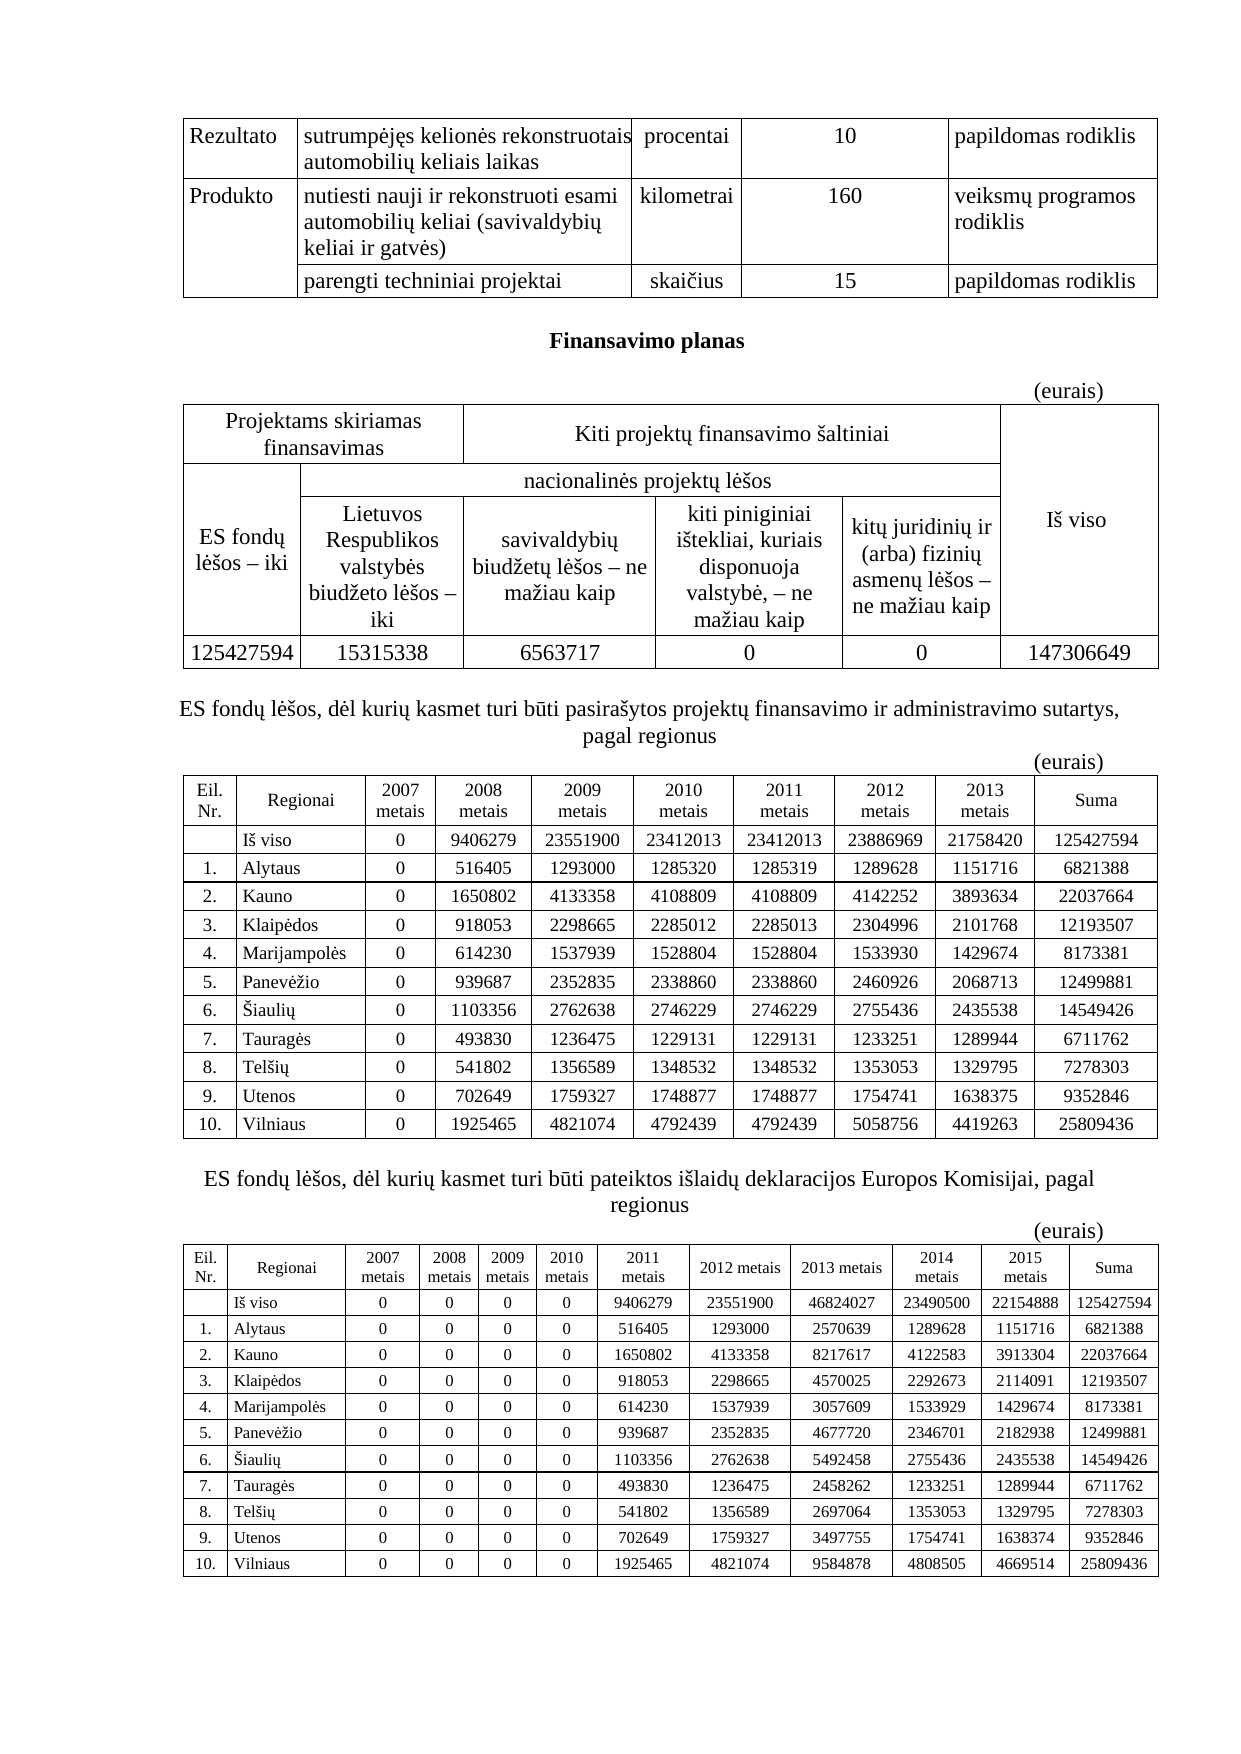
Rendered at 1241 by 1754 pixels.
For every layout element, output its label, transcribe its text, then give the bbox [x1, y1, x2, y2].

table_header 2013 metais [936, 776, 1034, 824]
table_cell Tauragės [228, 1473, 345, 1497]
table_cell kilometrai [632, 179, 741, 264]
table_cell 3913304 [982, 1342, 1069, 1367]
table_cell 1236475 [690, 1473, 790, 1497]
table_cell 1285319 [734, 854, 834, 881]
table_cell 2182938 [982, 1420, 1069, 1445]
table_cell 1533929 [893, 1394, 981, 1419]
table_cell 0 [346, 1342, 419, 1367]
table_cell Iš viso [228, 1290, 345, 1315]
table_cell 0 [420, 1473, 478, 1497]
table_cell 1348532 [634, 1053, 733, 1081]
table_cell Marijampolės [237, 939, 365, 967]
table_cell Vilniaus [228, 1551, 345, 1576]
table_cell 614230 [436, 939, 531, 967]
table_cell Kauno [237, 883, 365, 910]
table_cell 0 [420, 1316, 478, 1341]
table_cell 1233251 [835, 1025, 935, 1052]
table_cell 1748877 [634, 1082, 733, 1109]
table_cell 0 [479, 1499, 536, 1523]
table_cell 2570639 [791, 1316, 892, 1341]
table_cell 2114091 [982, 1368, 1069, 1393]
table_cell 0 [479, 1290, 536, 1315]
table_cell 1229131 [634, 1025, 733, 1052]
table_cell 10. [184, 1110, 236, 1137]
table_cell 2697064 [791, 1499, 892, 1523]
table_cell 0 [537, 1368, 597, 1393]
table_cell 3893634 [936, 883, 1034, 910]
table_cell 0 [346, 1394, 419, 1419]
table_cell nacionalinės projektų lėšos [301, 464, 1000, 496]
table_cell 1229131 [734, 1025, 834, 1052]
table_cell 6821388 [1070, 1316, 1158, 1341]
table_cell 0 [366, 826, 435, 853]
table_cell 2435538 [936, 996, 1034, 1024]
table_cell 1. [184, 1316, 227, 1341]
table_cell 0 [420, 1394, 478, 1419]
table_cell 147306649 [1001, 636, 1158, 668]
table_cell 23551900 [690, 1290, 790, 1315]
table_cell 12499881 [1070, 1420, 1158, 1445]
table_cell 2435538 [982, 1446, 1069, 1471]
table_header Iš viso [1001, 405, 1158, 635]
table_cell 0 [479, 1473, 536, 1497]
table_cell 541802 [598, 1499, 689, 1523]
table_cell 0 [843, 636, 1000, 668]
table_cell 9352846 [1070, 1525, 1158, 1549]
table_cell 2746229 [634, 996, 733, 1024]
text (eurais) [177, 1217, 1122, 1244]
table_cell 1759327 [690, 1525, 790, 1549]
table_cell 7. [184, 1025, 236, 1052]
table_cell 0 [366, 1110, 435, 1137]
table_header Regionai [237, 776, 365, 824]
table_cell 4792439 [734, 1110, 834, 1137]
table_cell 702649 [436, 1082, 531, 1109]
table_cell 15 [742, 265, 948, 297]
table_cell 0 [346, 1420, 419, 1445]
table_cell 9406279 [598, 1290, 689, 1315]
table_cell 2352835 [690, 1420, 790, 1445]
table_cell 0 [420, 1290, 478, 1315]
table_cell 2460926 [835, 968, 935, 995]
table_cell Telšių [237, 1053, 365, 1081]
table_cell 0 [479, 1446, 536, 1471]
table_cell 0 [420, 1342, 478, 1367]
table_cell sutrumpėjęs kelionės rekonstruotais automobilių keliais laikas [298, 119, 631, 178]
table_cell 918053 [598, 1368, 689, 1393]
table_cell 5. [184, 1420, 227, 1445]
table_cell 4133358 [532, 883, 633, 910]
table_cell 1759327 [532, 1082, 633, 1109]
table_cell 6. [184, 996, 236, 1024]
table_cell 1533930 [835, 939, 935, 967]
table_cell Alytaus [237, 854, 365, 881]
table_cell 22154888 [982, 1290, 1069, 1315]
table_cell 1293000 [690, 1316, 790, 1341]
table_cell 2292673 [893, 1368, 981, 1393]
table_cell Klaipėdos [228, 1368, 345, 1393]
table_header 2008 metais [436, 776, 531, 824]
table_cell 1754741 [835, 1082, 935, 1109]
table_cell 4. [184, 1394, 227, 1419]
table_cell 3057609 [791, 1394, 892, 1419]
table_header Eil. Nr. [184, 776, 236, 824]
table_cell 2458262 [791, 1473, 892, 1497]
table_cell 0 [346, 1446, 419, 1471]
table_cell 1356589 [690, 1499, 790, 1523]
table_cell 2298665 [690, 1368, 790, 1393]
table_cell 1638375 [936, 1082, 1034, 1109]
table_cell 4. [184, 939, 236, 967]
table_cell 6711762 [1035, 1025, 1157, 1052]
table_cell 4419263 [936, 1110, 1034, 1137]
table_cell 0 [366, 996, 435, 1024]
table_cell 0 [366, 1053, 435, 1081]
text Finansavimo planas [177, 327, 1122, 353]
table_cell 3. [184, 1368, 227, 1393]
table_cell skaičius [632, 265, 741, 297]
table_header 2014 metais [893, 1245, 981, 1289]
table_cell 6821388 [1035, 854, 1157, 881]
table_cell 2. [184, 1342, 227, 1367]
table_cell Panevėžio [228, 1420, 345, 1445]
table_cell 1650802 [436, 883, 531, 910]
table_cell 1329795 [936, 1053, 1034, 1081]
table_cell 9584878 [791, 1551, 892, 1576]
table_cell 1353053 [893, 1499, 981, 1523]
table_cell parengti techniniai projektai [298, 265, 631, 297]
table_cell Rezultato [184, 119, 297, 178]
table_header Eil. Nr. [184, 1245, 227, 1289]
table_cell 1289944 [982, 1473, 1069, 1497]
table_cell papildomas rodiklis [949, 119, 1157, 178]
table_cell 23412013 [734, 826, 834, 853]
table_header 2008 metais [420, 1245, 478, 1289]
table_cell 14549426 [1070, 1446, 1158, 1471]
table_cell 0 [366, 911, 435, 938]
table_cell 2285013 [734, 911, 834, 938]
text (eurais) [177, 748, 1122, 774]
text ES fondų lėšos, dėl kurių kasmet turi būti pateiktos išlaidų deklaracijos Europos Komisijai, pagal regionus [177, 1165, 1122, 1217]
table_cell 0 [479, 1394, 536, 1419]
table_cell 125427594 [1070, 1290, 1158, 1315]
table_cell 2304996 [835, 911, 935, 938]
table_header Suma [1035, 776, 1157, 824]
table_cell 125427594 [184, 636, 300, 668]
table_cell 21758420 [936, 826, 1034, 853]
table_cell 1285320 [634, 854, 733, 881]
table_cell 939687 [598, 1420, 689, 1445]
table_cell 493830 [598, 1473, 689, 1497]
table_cell 0 [537, 1420, 597, 1445]
table_cell 0 [537, 1316, 597, 1341]
table_cell 0 [346, 1290, 419, 1315]
table_cell 0 [479, 1551, 536, 1576]
table_cell 1293000 [532, 854, 633, 881]
table_cell 0 [537, 1551, 597, 1576]
table_header 2011 metais [598, 1245, 689, 1289]
table_cell Šiaulių [228, 1446, 345, 1471]
table_cell 541802 [436, 1053, 531, 1081]
table_cell papildomas rodiklis [949, 265, 1157, 297]
table_cell 0 [420, 1551, 478, 1576]
table_cell 9. [184, 1082, 236, 1109]
table_cell 614230 [598, 1394, 689, 1419]
table_cell 9. [184, 1525, 227, 1549]
table_cell 0 [346, 1499, 419, 1523]
table_header Regionai [228, 1245, 345, 1289]
table_cell Utenos [237, 1082, 365, 1109]
table_cell 1537939 [690, 1394, 790, 1419]
table_cell 0 [346, 1525, 419, 1549]
text (eurais) [177, 377, 1122, 403]
table_cell 25809436 [1035, 1110, 1157, 1137]
table_cell 1103356 [436, 996, 531, 1024]
table_cell 0 [656, 636, 842, 668]
table_cell 1. [184, 854, 236, 881]
table_cell Kauno [228, 1342, 345, 1367]
table_header 2012 metais [690, 1245, 790, 1289]
table_cell 1650802 [598, 1342, 689, 1367]
table_cell 0 [366, 883, 435, 910]
table_cell 1429674 [936, 939, 1034, 967]
table_cell 23551900 [532, 826, 633, 853]
table_cell 2068713 [936, 968, 1034, 995]
table_header 2015 metais [982, 1245, 1069, 1289]
table_cell 0 [346, 1551, 419, 1576]
table_cell savivaldybių biudžetų lėšos – ne mažiau kaip [464, 497, 655, 635]
table_cell 8217617 [791, 1342, 892, 1367]
table_cell 1151716 [936, 854, 1034, 881]
table_cell Tauragės [237, 1025, 365, 1052]
table_cell 1329795 [982, 1499, 1069, 1523]
table_header 2009 metais [479, 1245, 536, 1289]
table_cell 1638374 [982, 1525, 1069, 1549]
table_header 2010 metais [634, 776, 733, 824]
table_cell Marijampolės [228, 1394, 345, 1419]
table_cell 0 [479, 1342, 536, 1367]
table_cell 12499881 [1035, 968, 1157, 995]
table_cell 2338860 [634, 968, 733, 995]
table_cell 23490500 [893, 1290, 981, 1315]
table_cell 4792439 [634, 1110, 733, 1137]
table_cell [184, 826, 236, 853]
table_cell 4821074 [690, 1551, 790, 1576]
table_cell 702649 [598, 1525, 689, 1549]
table_cell 4808505 [893, 1551, 981, 1576]
table_cell Panevėžio [237, 968, 365, 995]
table_cell 0 [537, 1499, 597, 1523]
table_cell 22037664 [1035, 883, 1157, 910]
table_cell 5492458 [791, 1446, 892, 1471]
table_cell 0 [537, 1446, 597, 1471]
table_cell 7278303 [1035, 1053, 1157, 1081]
table_cell 4677720 [791, 1420, 892, 1445]
table_cell 2285012 [634, 911, 733, 938]
table_header Suma [1070, 1245, 1158, 1289]
table_cell 2. [184, 883, 236, 910]
table_cell 516405 [436, 854, 531, 881]
table_cell 5. [184, 968, 236, 995]
table_cell 3. [184, 911, 236, 938]
table_cell 8. [184, 1053, 236, 1081]
table_cell nutiesti nauji ir rekonstruoti esami automobilių keliai (savivaldybių keliai ir gatvės) [298, 179, 631, 264]
table_cell 5058756 [835, 1110, 935, 1137]
table_cell 0 [366, 1082, 435, 1109]
table_header 2009 metais [532, 776, 633, 824]
table_cell 1289628 [835, 854, 935, 881]
table_cell 8173381 [1070, 1394, 1158, 1419]
table_cell 46824027 [791, 1290, 892, 1315]
table_cell 1151716 [982, 1316, 1069, 1341]
table_cell 4133358 [690, 1342, 790, 1367]
table_cell 0 [346, 1316, 419, 1341]
table_cell 0 [366, 1025, 435, 1052]
table_cell 9406279 [436, 826, 531, 853]
table_header Projektams skiriamas finansavimas [184, 405, 463, 463]
table_cell Vilniaus [237, 1110, 365, 1137]
table_cell 0 [479, 1525, 536, 1549]
table_cell 2762638 [532, 996, 633, 1024]
table_cell 2352835 [532, 968, 633, 995]
table_cell 0 [537, 1473, 597, 1497]
table_cell 7. [184, 1473, 227, 1497]
table_cell 2338860 [734, 968, 834, 995]
table_cell [184, 1290, 227, 1315]
table_cell 14549426 [1035, 996, 1157, 1024]
table_cell 7278303 [1070, 1499, 1158, 1523]
table_cell 1925465 [436, 1110, 531, 1137]
table_header 2012 metais [835, 776, 935, 824]
table_cell 516405 [598, 1316, 689, 1341]
table_cell 2746229 [734, 996, 834, 1024]
table_cell 4669514 [982, 1551, 1069, 1576]
table_cell 10. [184, 1551, 227, 1576]
table_cell 1236475 [532, 1025, 633, 1052]
table_cell 1289944 [936, 1025, 1034, 1052]
table_cell 8173381 [1035, 939, 1157, 967]
table_cell 0 [537, 1342, 597, 1367]
table_cell 4821074 [532, 1110, 633, 1137]
table_cell Klaipėdos [237, 911, 365, 938]
table_cell 4142252 [835, 883, 935, 910]
table_cell 25809436 [1070, 1551, 1158, 1576]
table_cell 1925465 [598, 1551, 689, 1576]
table_cell Šiaulių [237, 996, 365, 1024]
table_cell Utenos [228, 1525, 345, 1549]
table_cell 2298665 [532, 911, 633, 938]
table_header 2011 metais [734, 776, 834, 824]
table_cell 1537939 [532, 939, 633, 967]
table_cell 0 [420, 1446, 478, 1471]
table_cell Produkto [184, 179, 297, 297]
table_cell 0 [420, 1525, 478, 1549]
table_cell ES fondų lėšos – iki [184, 464, 300, 635]
table_cell 0 [479, 1368, 536, 1393]
table_cell 23412013 [634, 826, 733, 853]
table_cell Iš viso [237, 826, 365, 853]
table_cell 9352846 [1035, 1082, 1157, 1109]
table_cell 0 [479, 1316, 536, 1341]
table_cell 1528804 [734, 939, 834, 967]
table_cell 2101768 [936, 911, 1034, 938]
table_header 2007 metais [366, 776, 435, 824]
table_cell kiti piniginiai ištekliai, kuriais disponuoja valstybė, – ne mažiau kaip [656, 497, 842, 635]
table_cell 23886969 [835, 826, 935, 853]
table_cell 0 [420, 1420, 478, 1445]
table_cell 1748877 [734, 1082, 834, 1109]
table_cell 12193507 [1070, 1368, 1158, 1393]
table_cell 6. [184, 1446, 227, 1471]
table_cell 0 [346, 1473, 419, 1497]
table_cell 1353053 [835, 1053, 935, 1081]
table_cell 1103356 [598, 1446, 689, 1471]
table_cell procentai [632, 119, 741, 178]
table_cell 0 [479, 1420, 536, 1445]
table_cell 0 [537, 1290, 597, 1315]
table_cell 0 [366, 939, 435, 967]
table_cell 15315338 [301, 636, 463, 668]
table_cell veiksmų programos rodiklis [949, 179, 1157, 264]
table_header 2013 metais [791, 1245, 892, 1289]
text ES fondų lėšos, dėl kurių kasmet turi būti pasirašytos projektų finansavimo ir administravimo sutartys, pagal regionus [177, 696, 1122, 748]
table_cell 1348532 [734, 1053, 834, 1081]
table_cell 2755436 [893, 1446, 981, 1471]
table_cell 22037664 [1070, 1342, 1158, 1367]
table_cell 6711762 [1070, 1473, 1158, 1497]
table_cell 0 [346, 1368, 419, 1393]
table_cell 3497755 [791, 1525, 892, 1549]
table_cell Lietuvos Respublikos valstybės biudžeto lėšos – iki [301, 497, 463, 635]
table_header 2007 metais [346, 1245, 419, 1289]
table_cell 125427594 [1035, 826, 1157, 853]
table_cell 0 [537, 1394, 597, 1419]
table_cell 4108809 [734, 883, 834, 910]
table_cell 939687 [436, 968, 531, 995]
table_cell 1289628 [893, 1316, 981, 1341]
table_cell 160 [742, 179, 948, 264]
table_cell 0 [537, 1525, 597, 1549]
table_cell 0 [420, 1368, 478, 1393]
table_cell 4122583 [893, 1342, 981, 1367]
table_cell 8. [184, 1499, 227, 1523]
table_cell 0 [366, 968, 435, 995]
table_cell 1356589 [532, 1053, 633, 1081]
table_cell 12193507 [1035, 911, 1157, 938]
table_cell 2346701 [893, 1420, 981, 1445]
table_cell 10 [742, 119, 948, 178]
table_cell 493830 [436, 1025, 531, 1052]
table_cell 0 [366, 854, 435, 881]
table_cell 2762638 [690, 1446, 790, 1471]
table_cell 2755436 [835, 996, 935, 1024]
table_cell Telšių [228, 1499, 345, 1523]
table_header 2010 metais [537, 1245, 597, 1289]
table_cell 6563717 [464, 636, 655, 668]
table_cell kitų juridinių ir (arba) fizinių asmenų lėšos – ne mažiau kaip [843, 497, 1000, 635]
table_header Kiti projektų finansavimo šaltiniai [464, 405, 1000, 463]
table_cell 1233251 [893, 1473, 981, 1497]
table_cell Alytaus [228, 1316, 345, 1341]
table_cell 0 [420, 1499, 478, 1523]
table_cell 4108809 [634, 883, 733, 910]
table_cell 4570025 [791, 1368, 892, 1393]
table_cell 1754741 [893, 1525, 981, 1549]
table_cell 918053 [436, 911, 531, 938]
table_cell 1429674 [982, 1394, 1069, 1419]
table_cell 1528804 [634, 939, 733, 967]
